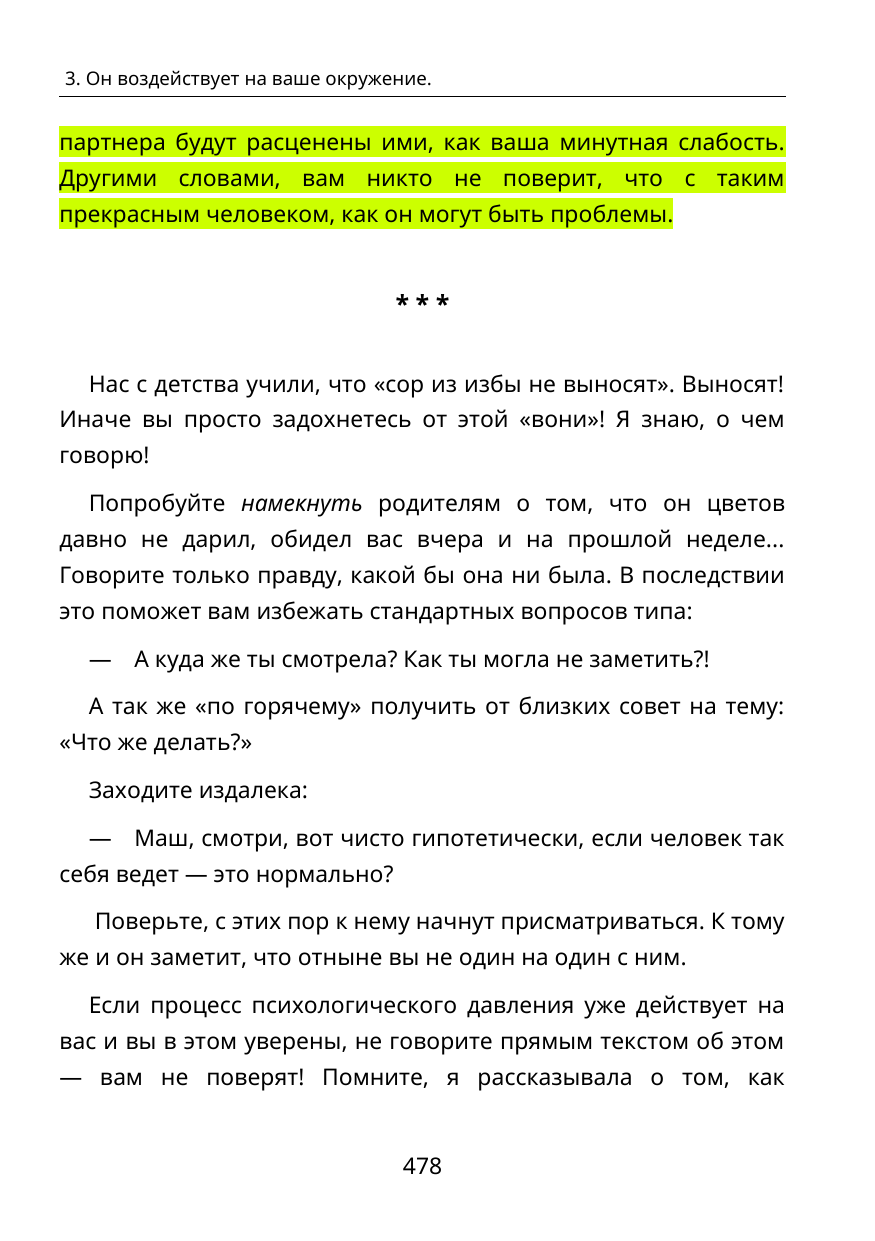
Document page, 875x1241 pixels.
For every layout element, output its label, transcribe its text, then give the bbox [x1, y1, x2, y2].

text Попробуйте намекнуть родителям о том, что он цветов давно не дарил, обидел вас вчера и на прошлой неделе... Говорите только правду, какой бы она ни была. В последствии это поможет вам избежать стандартных вопросов типа: [59, 487, 786, 626]
text Нас с детства учили, что «сор из избы не выносят». Выносят! Иначе вы просто задохнетесь от этой «вони»! Я знаю, о чем говорю! [59, 367, 786, 471]
list А куда же ты смотрела? Как ты могла не заметить?! [59, 643, 786, 674]
subtitle * * * [59, 287, 786, 321]
text Поверьте, с этих пор к нему начнут присматриваться. К тому же и он заметит, что отныне вы не один на один с ним. [59, 905, 786, 972]
list Маш, смотри, вот чисто гипотетически, если человек так себя ведет — это нормально? [59, 822, 786, 889]
text Заходите издалека: [59, 774, 786, 805]
text А так же «по горячему» получить от близких совет на тему: «Что же делать?» [59, 690, 786, 757]
text партнера будут расценены ими, как ваша минутная слабость. Другими словами, вам никто не поверит, что с таким прекрасным человеком, как он могут быть проблемы. [59, 126, 786, 229]
text Если процесс психологического давления уже действует на вас и вы в этом уверены, не говорите прямым текстом об этом — вам не поверят! Помните, я рассказывала о том, как [59, 989, 786, 1092]
